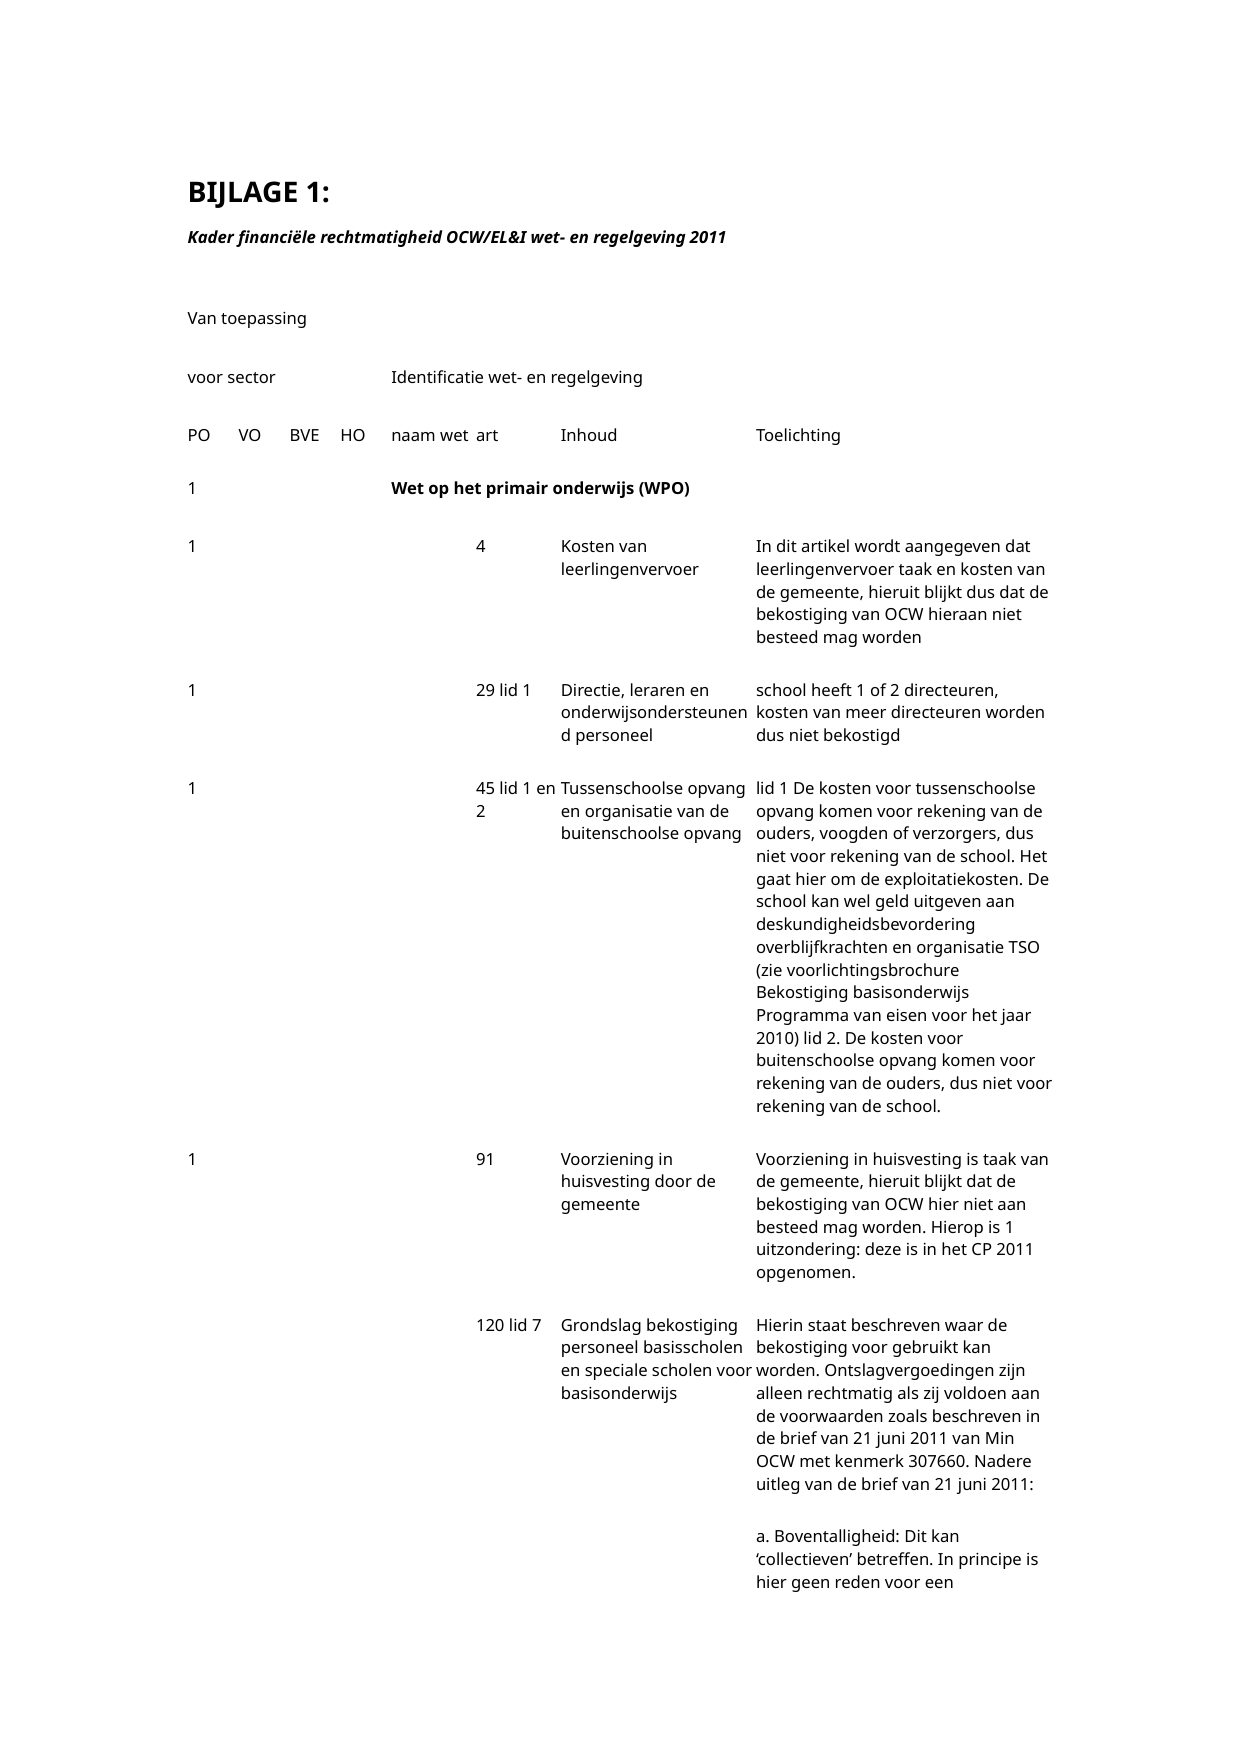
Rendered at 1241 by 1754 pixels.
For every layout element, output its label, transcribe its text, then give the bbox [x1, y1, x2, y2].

table_cell [340, 535, 391, 678]
table_cell [289, 678, 340, 776]
table_cell 1 [188, 776, 238, 1147]
table_header [756, 307, 1053, 365]
table_cell 45 lid 1 en 2 [476, 776, 561, 1147]
table_cell [391, 1147, 476, 1313]
table_cell HO [340, 424, 391, 476]
table_cell [289, 1147, 340, 1313]
table_cell naam wet [391, 424, 476, 476]
table_cell Voorziening in huisvesting door de gemeente [561, 1147, 756, 1313]
table_header [561, 307, 756, 365]
table_cell 1 [188, 1147, 238, 1313]
table_cell [391, 678, 476, 776]
table_cell Grondslag bekostiging personeel basisscholen en speciale scholen voor basisonderwijs [561, 1313, 756, 1593]
table_cell 4 [476, 535, 561, 678]
table_cell [289, 1313, 340, 1593]
table_cell Toelichting [756, 424, 1053, 476]
table_cell 1 [188, 678, 238, 776]
table_cell [238, 535, 289, 678]
table_cell [289, 476, 340, 535]
table_cell 91 [476, 1147, 561, 1313]
table_cell [340, 1147, 391, 1313]
table_cell Wet op het primair onderwijs (WPO) [391, 476, 756, 535]
table_cell [391, 535, 476, 678]
table_cell [238, 678, 289, 776]
table_cell Directie, leraren en onderwijsondersteunend personeel [561, 678, 756, 776]
table_cell [756, 476, 1053, 535]
table_cell [238, 1313, 289, 1593]
table_cell [289, 776, 340, 1147]
table_cell PO [188, 424, 238, 476]
table_cell [238, 476, 289, 535]
table_cell [756, 365, 1053, 424]
table_cell VO [238, 424, 289, 476]
table_cell Kosten van leerlingenvervoer [561, 535, 756, 678]
table_cell In dit artikel wordt aangegeven dat leerlingenvervoer taak en kosten van de gemeente, hieruit blijkt dus dat de bekostiging van OCW hieraan niet besteed mag worden [756, 535, 1053, 678]
table_cell Tussenschoolse opvang en organisatie van de buitenschoolse opvang [561, 776, 756, 1147]
table_cell Voorziening in huisvesting is taak van de gemeente, hieruit blijkt dat de bekostiging van OCW hier niet aan besteed mag worden. Hierop is 1 uitzondering: deze is in het CP 2011 opgenomen. [756, 1147, 1053, 1313]
table_cell 29 lid 1 [476, 678, 561, 776]
table_cell [289, 535, 340, 678]
table_cell lid 1 De kosten voor tussenschoolse opvang komen voor rekening van de ouders, voogden of verzorgers, dus niet voor rekening van de school. Het gaat hier om de exploitatiekosten. De school kan wel geld uitgeven aan deskundigheidsbevordering overblijfkrachten en organisatie TSO (zie voorlichtingsbrochure Bekostiging basisonderwijs Programma van eisen voor het jaar 2010) lid 2. De kosten voor buitenschoolse opvang komen voor rekening van de ouders, dus niet voor rekening van de school. [756, 776, 1053, 1147]
table_cell 1 [188, 476, 238, 535]
table_cell art [476, 424, 561, 476]
table_cell 120 lid 7 [476, 1313, 561, 1593]
table_cell [340, 365, 391, 424]
table_cell voor sector [188, 365, 340, 424]
table_cell school heeft 1 of 2 directeuren, kosten van meer directeuren worden dus niet bekostigd [756, 678, 1053, 776]
table_cell Identificatie wet- en regelgeving [391, 365, 756, 424]
text Kader financiële rechtmatigheid OCW/EL&I wet- en regelgeving 2011 [187, 226, 1053, 249]
table_cell [340, 1313, 391, 1593]
table_cell [238, 776, 289, 1147]
table_cell BVE [289, 424, 340, 476]
table_cell 1 [188, 535, 238, 678]
table_cell [340, 476, 391, 535]
table_header [391, 307, 476, 365]
table_header [476, 307, 561, 365]
subtitle BIJLAGE 1: [187, 172, 1053, 211]
table_cell [188, 1313, 238, 1593]
table_cell [391, 1313, 476, 1593]
table_cell [340, 776, 391, 1147]
table_cell Hierin staat beschreven waar de bekostiging voor gebruikt kan worden. Ontslagvergoedingen zijn alleen rechtmatig als zij voldoen aan de voorwaarden zoals beschreven in de brief van 21 juni 2011 van Min OCW met kenmerk 307660. Nadere uitleg van de brief van 21 juni 2011: a. Boventalligheid: Dit kan ‘collectieven’ betreffen. In principe is hier geen reden voor een [756, 1313, 1053, 1593]
table_cell [340, 678, 391, 776]
table_cell Inhoud [561, 424, 756, 476]
table_cell [238, 1147, 289, 1313]
table_header Van toepassing [188, 307, 391, 365]
table_cell [391, 776, 476, 1147]
